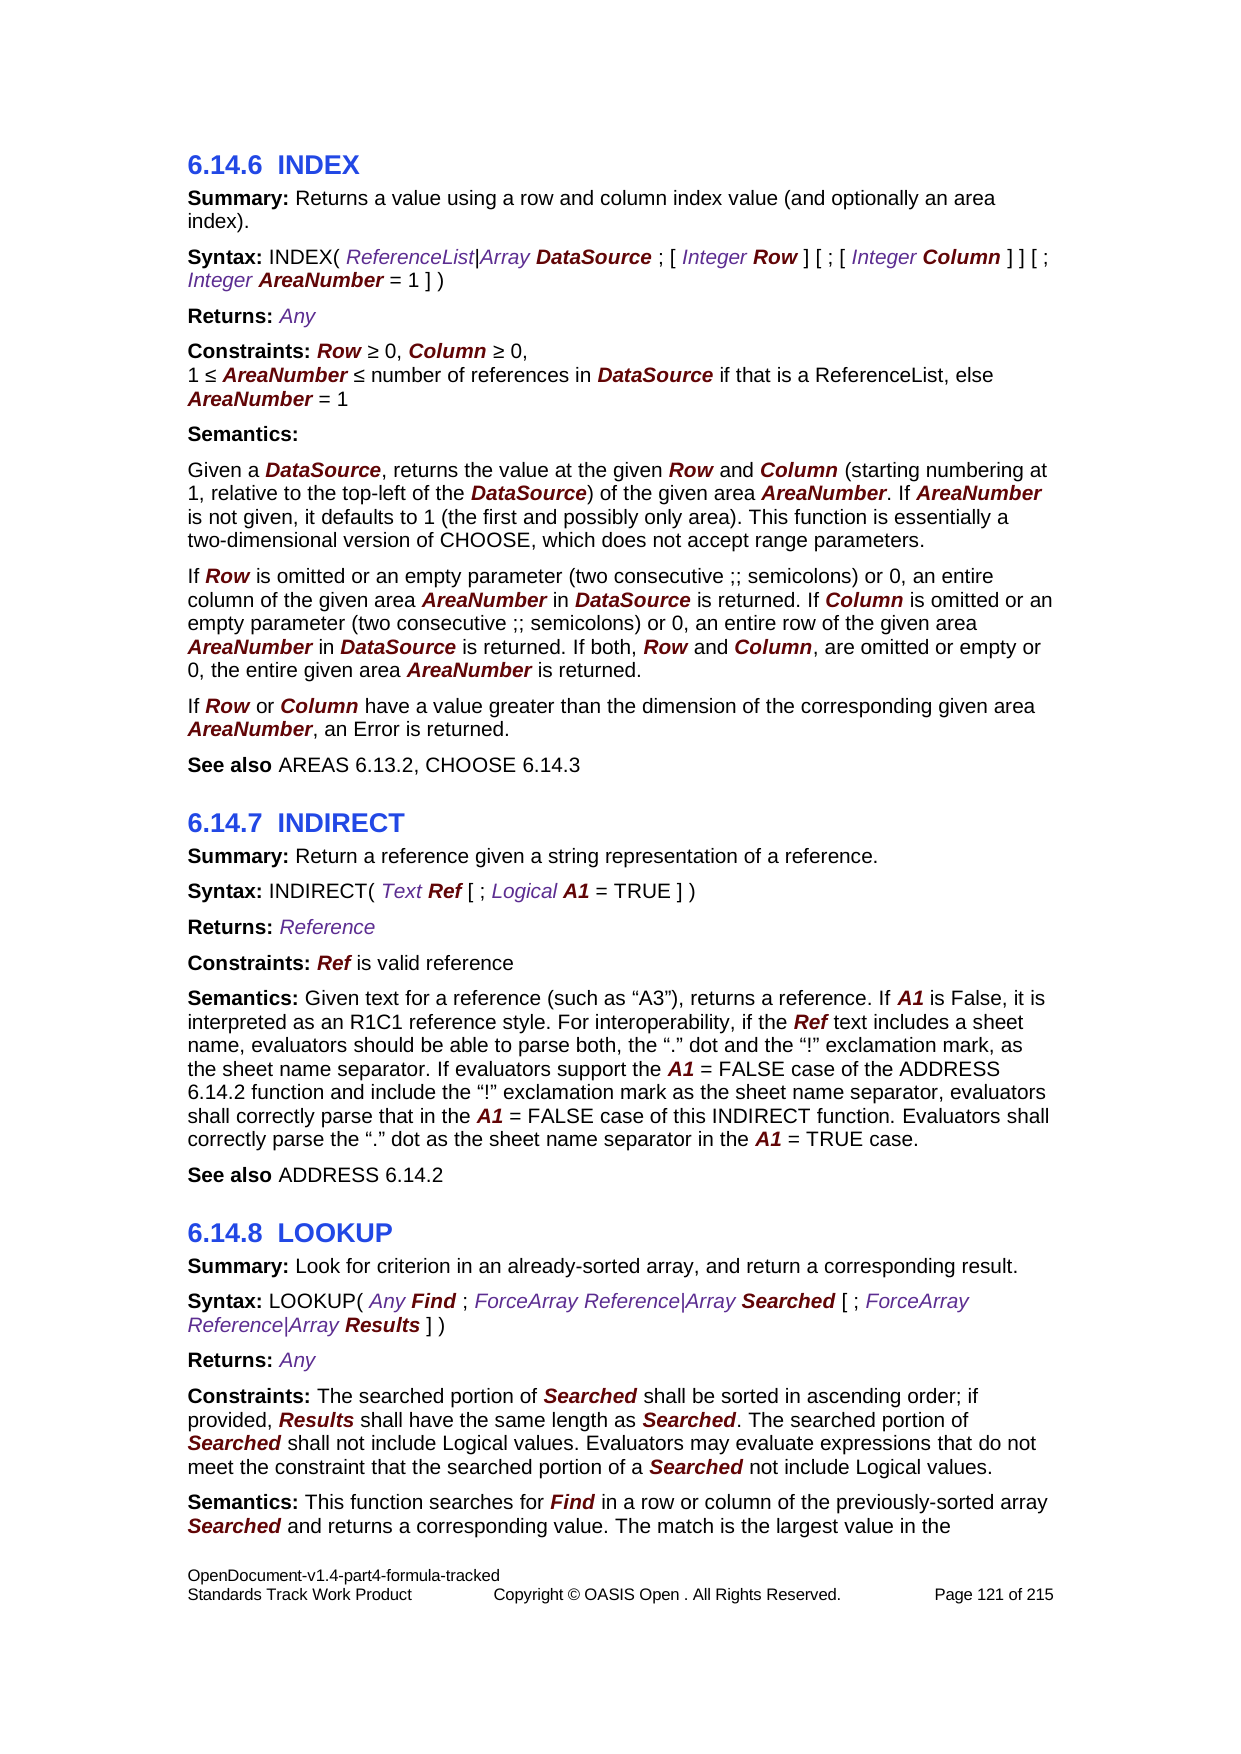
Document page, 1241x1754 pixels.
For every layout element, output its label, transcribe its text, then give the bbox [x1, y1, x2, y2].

text Returns: Any [187, 1349, 1053, 1372]
text Summary: Return a reference given a string representation of a reference. [187, 844, 1053, 868]
text Semantics: [187, 423, 1053, 446]
text Constraints: Ref is valid reference [187, 951, 1053, 974]
text See also AREAS 6.13.2, CHOOSE 6.14.3 [187, 753, 1053, 777]
text Returns: Any [187, 304, 1053, 328]
text If Row or Column have a value greater than the dimension of the corresponding given area AreaNumber, an Error is returned. [187, 694, 1053, 741]
subtitle INDEX [187, 150, 1053, 180]
text Summary: Returns a value using a row and column index value (and optionally an area index). [187, 186, 1053, 233]
text Syntax: LOOKUP( Any Find ; ForceArray Reference|Array Searched [ ; ForceArray Reference|Array Results ] ) [187, 1290, 1053, 1337]
subtitle INDIRECT [187, 808, 1053, 838]
text Returns: Reference [187, 915, 1053, 939]
subtitle LOOKUP [187, 1218, 1053, 1248]
text Semantics: This function searches for Find in a row or column of the previously-sorted array Searched and returns a corresponding value. The match is the largest value in the [187, 1491, 1053, 1538]
text Semantics: Given text for a reference (such as “A3”), returns a reference. If A1 is False, it is interpreted as an R1C1 reference style. For interoperability, if the Ref text includes a sheet name, evaluators should be able to parse both, the “.” dot and the “!” exclamation mark, as the sheet name separator. If evaluators support the A1 = FALSE case of the ADDRESS 6.14.2 function and include the “!” exclamation mark as the sheet name separator, evaluators shall correctly parse that in the A1 = FALSE case of this INDIRECT function. Evaluators shall correctly parse the “.” dot as the sheet name separator in the A1 = TRUE case. [187, 987, 1053, 1151]
text Syntax: INDEX( ReferenceList|Array DataSource ; [ Integer Row ] [ ; [ Integer Column ] ] [ ; Integer AreaNumber = 1 ] ) [187, 245, 1053, 292]
text See also ADDRESS 6.14.2 [187, 1163, 1053, 1187]
text If Row is omitted or an empty parameter (two consecutive ;; semicolons) or 0, an entire column of the given area AreaNumber in DataSource is returned. If Column is omitted or an empty parameter (two consecutive ;; semicolons) or 0, an entire row of the given area AreaNumber in DataSource is returned. If both, Row and Column, are omitted or empty or 0, the entire given area AreaNumber is returned. [187, 564, 1053, 682]
text Constraints: Row ≥ 0, Column ≥ 0, 1 ≤ AreaNumber ≤ number of references in DataSource if that is a ReferenceList, else AreaNumber = 1 [187, 340, 1053, 411]
text Given a DataSource, returns the value at the given Row and Column (starting numbering at 1, relative to the top-left of the DataSource) of the given area AreaNumber. If AreaNumber is not given, it defaults to 1 (the first and possibly only area). This function is essentially a two-dimensional version of CHOOSE, which does not accept range parameters. [187, 458, 1053, 552]
text Constraints: The searched portion of Searched shall be sorted in ascending order; if provided, Results shall have the same length as Searched. The searched portion of Searched shall not include Logical values. Evaluators may evaluate expressions that do not meet the constraint that the searched portion of a Searched not include Logical values. [187, 1384, 1053, 1479]
text Summary: Look for criterion in an already-sorted array, and return a corresponding result. [187, 1254, 1053, 1278]
text Syntax: INDIRECT( Text Ref [ ; Logical A1 = TRUE ] ) [187, 880, 1053, 903]
